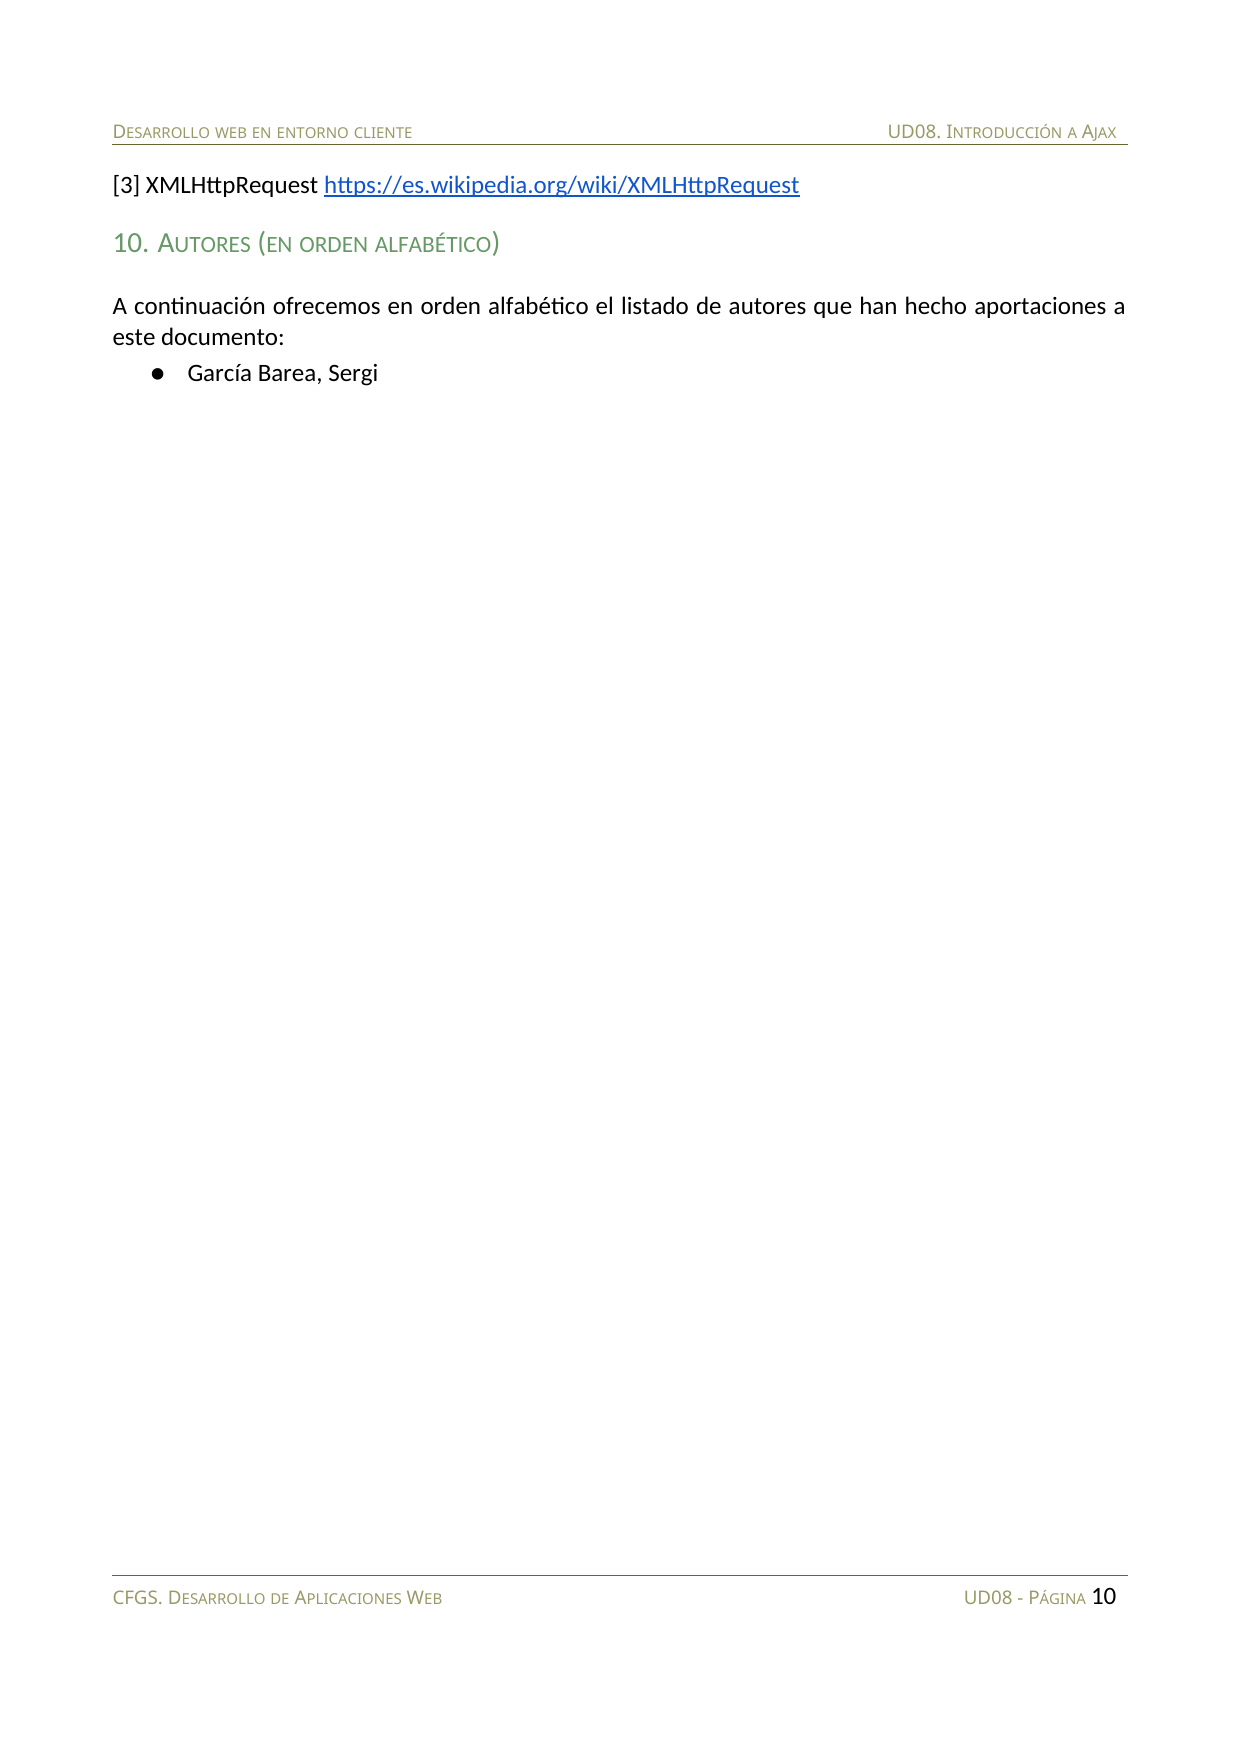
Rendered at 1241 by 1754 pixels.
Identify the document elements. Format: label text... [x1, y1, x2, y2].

text A continuación ofrecemos en orden alfabético el listado de autores que han hecho aportaciones a este documento: [112, 290, 1128, 351]
subtitle Autores (en orden alfabético) [112, 224, 1128, 260]
list García Barea, Sergi [150, 358, 1128, 388]
text [3] XMLHttpRequest https://es.wikipedia.org/wiki/XMLHttpRequest [112, 169, 1128, 199]
